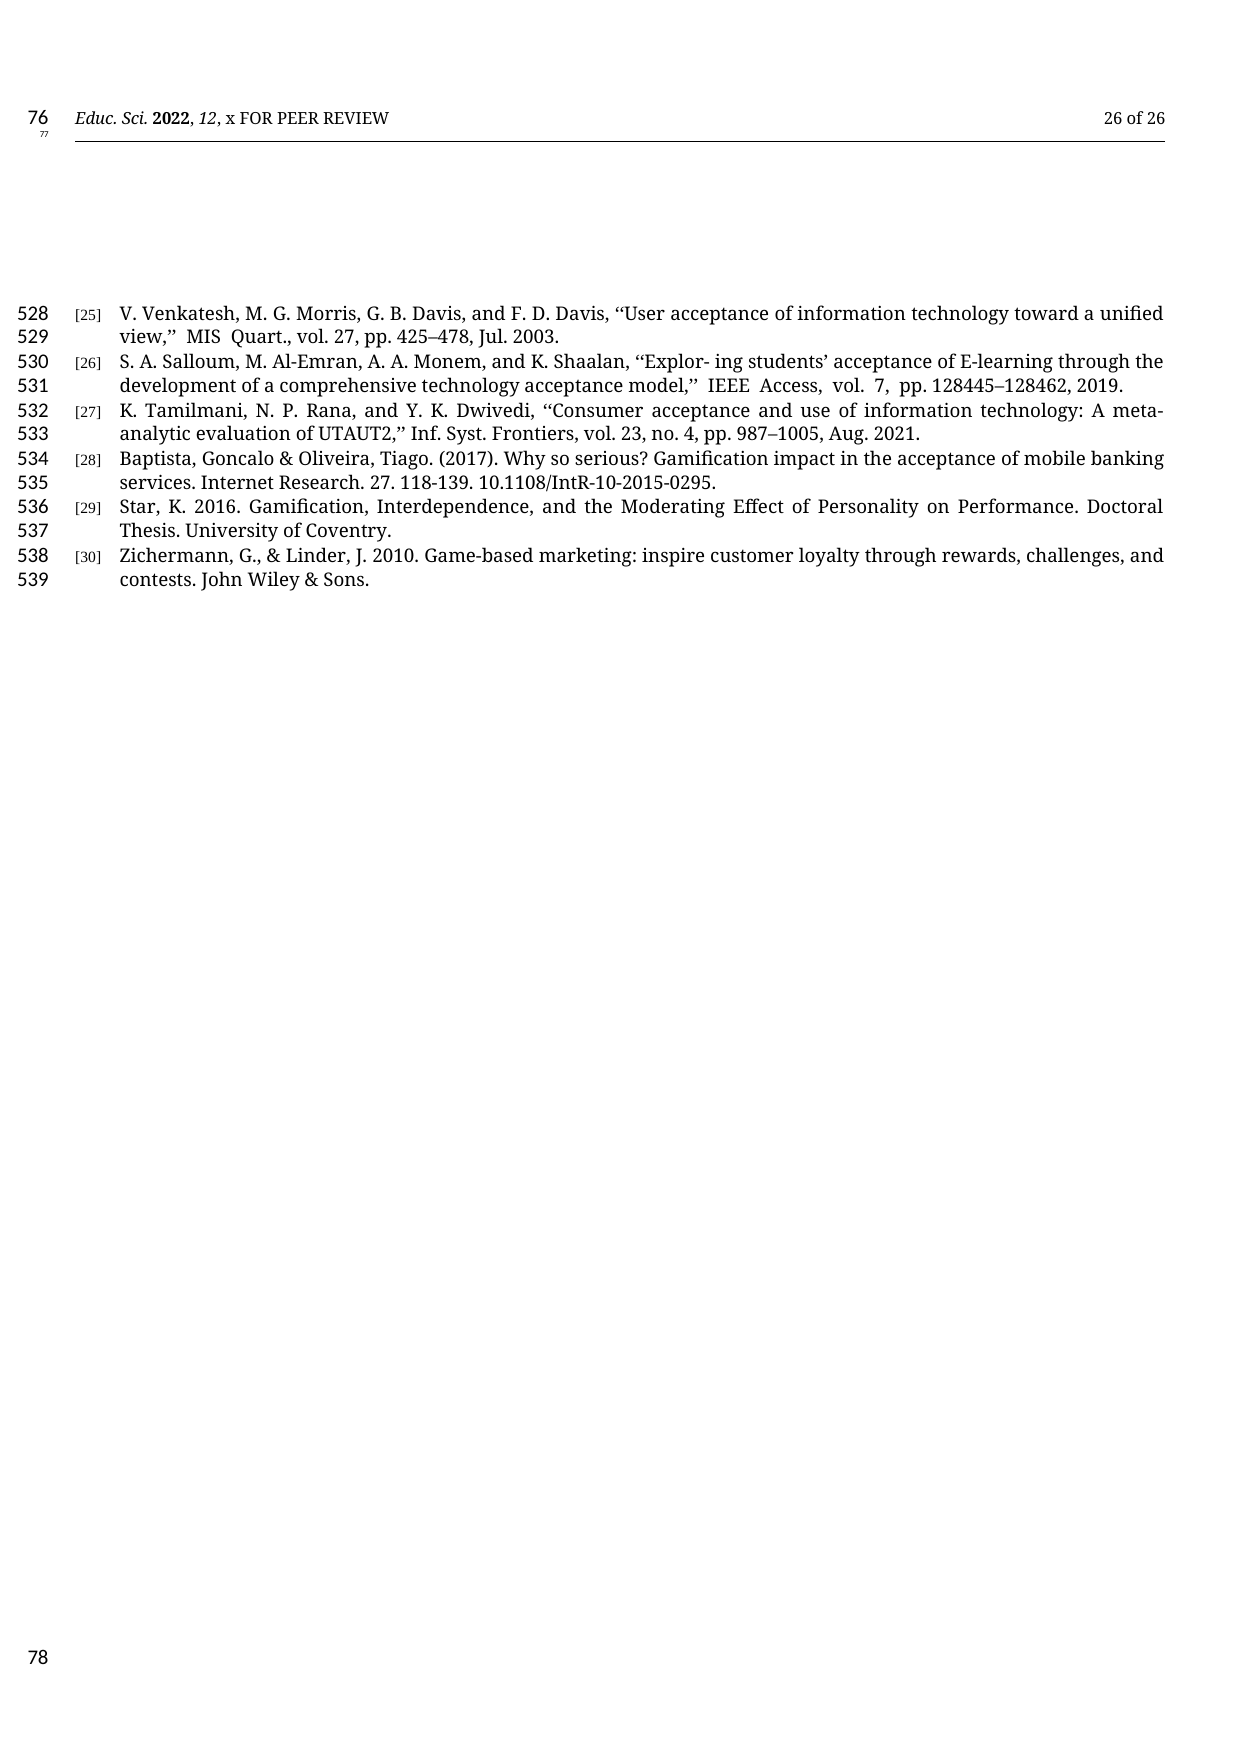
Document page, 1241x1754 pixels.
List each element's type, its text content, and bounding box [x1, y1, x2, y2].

list K. Tamilmani, N. P. Rana, and Y. K. Dwivedi, ‘‘Consumer acceptance and use of information technology: A meta-analytic evaluation of UTAUT2,’’ Inf. Syst. Frontiers, vol. 23, no. 4, pp. 987–1005, Aug. 2021. [75, 398, 1165, 446]
list S. A. Salloum, M. Al-Emran, A. A. Monem, and K. Shaalan, ‘‘Explor- ing students’ acceptance of E-learning through the development of a comprehensive technology acceptance model,’’ IEEE Access, vol. 7, pp. 128445–128462, 2019. [75, 349, 1165, 398]
list V. Venkatesh, M. G. Morris, G. B. Davis, and F. D. Davis, ‘‘User acceptance of information technology toward a unified view,’’ MIS Quart., vol. 27, pp. 425–478, Jul. 2003. [75, 301, 1165, 349]
list Zichermann, G., & Linder, J. 2010. Game-based marketing: inspire customer loyalty through rewards, challenges, and contests. John Wiley & Sons. [75, 543, 1165, 592]
list Baptista, Goncalo & Oliveira, Tiago. (2017). Why so serious? Gamification impact in the acceptance of mobile banking services. Internet Research. 27. 118-139. 10.1108/IntR-10-2015-0295. [75, 446, 1165, 495]
list Star, K. 2016. Gamification, Interdependence, and the Moderating Effect of Personality on Performance. Doctoral Thesis. University of Coventry. [75, 495, 1165, 543]
